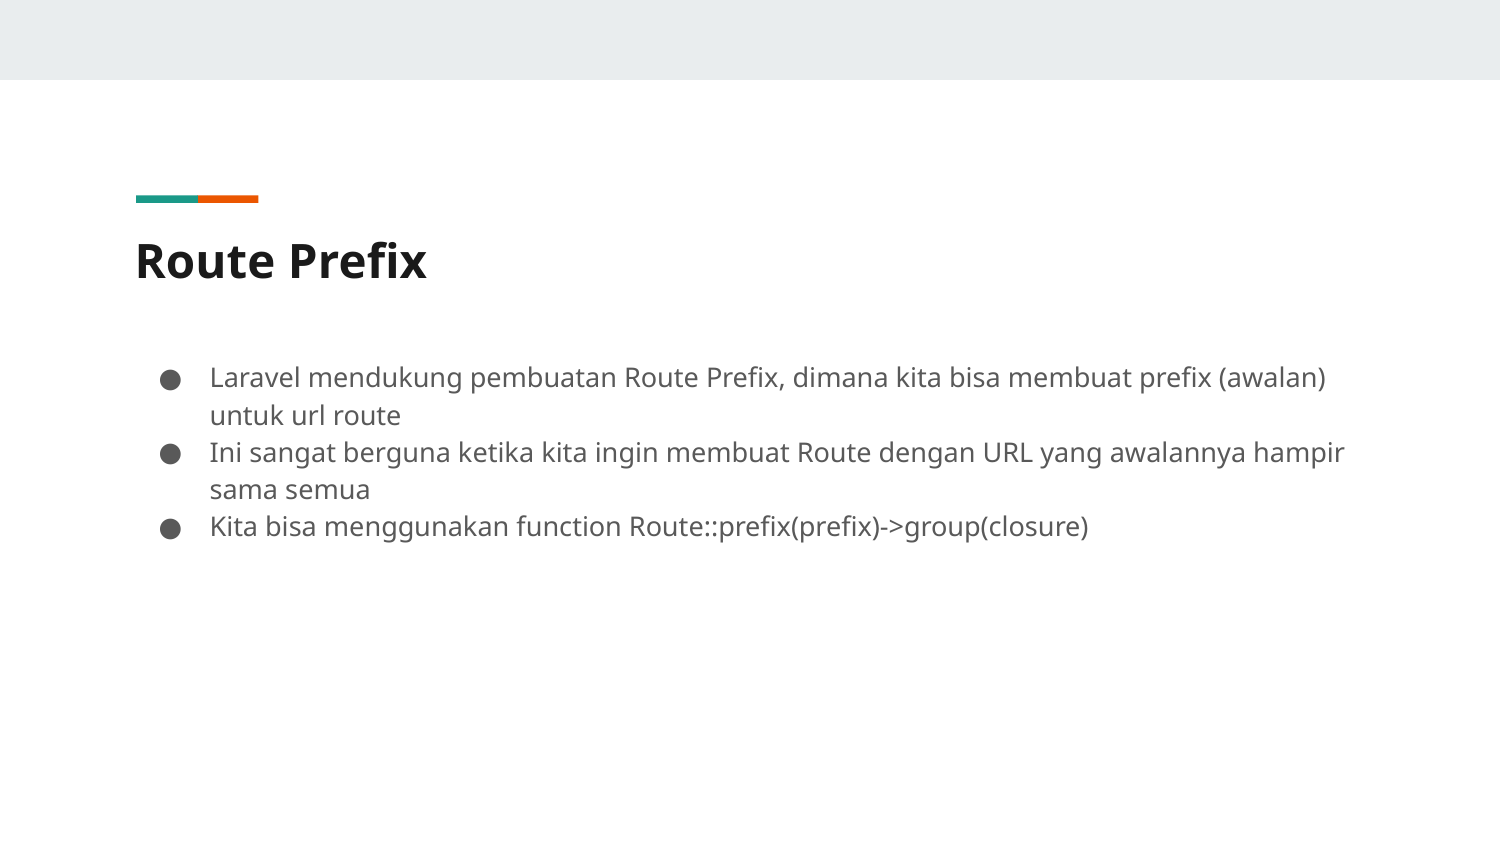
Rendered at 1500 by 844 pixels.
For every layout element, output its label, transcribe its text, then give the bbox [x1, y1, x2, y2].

title Route Prefix [119, 216, 1381, 305]
list Laravel mendukung pembuatan Route Prefix, dimana kita bisa membuat prefix (awalan) untuk url route Ini sangat berguna ketika kita ingin membuat Route dengan URL yang awalannya hampir sama semua Kita bisa menggunakan function Route::prefix(prefix)->group(closure) [119, 341, 1381, 712]
